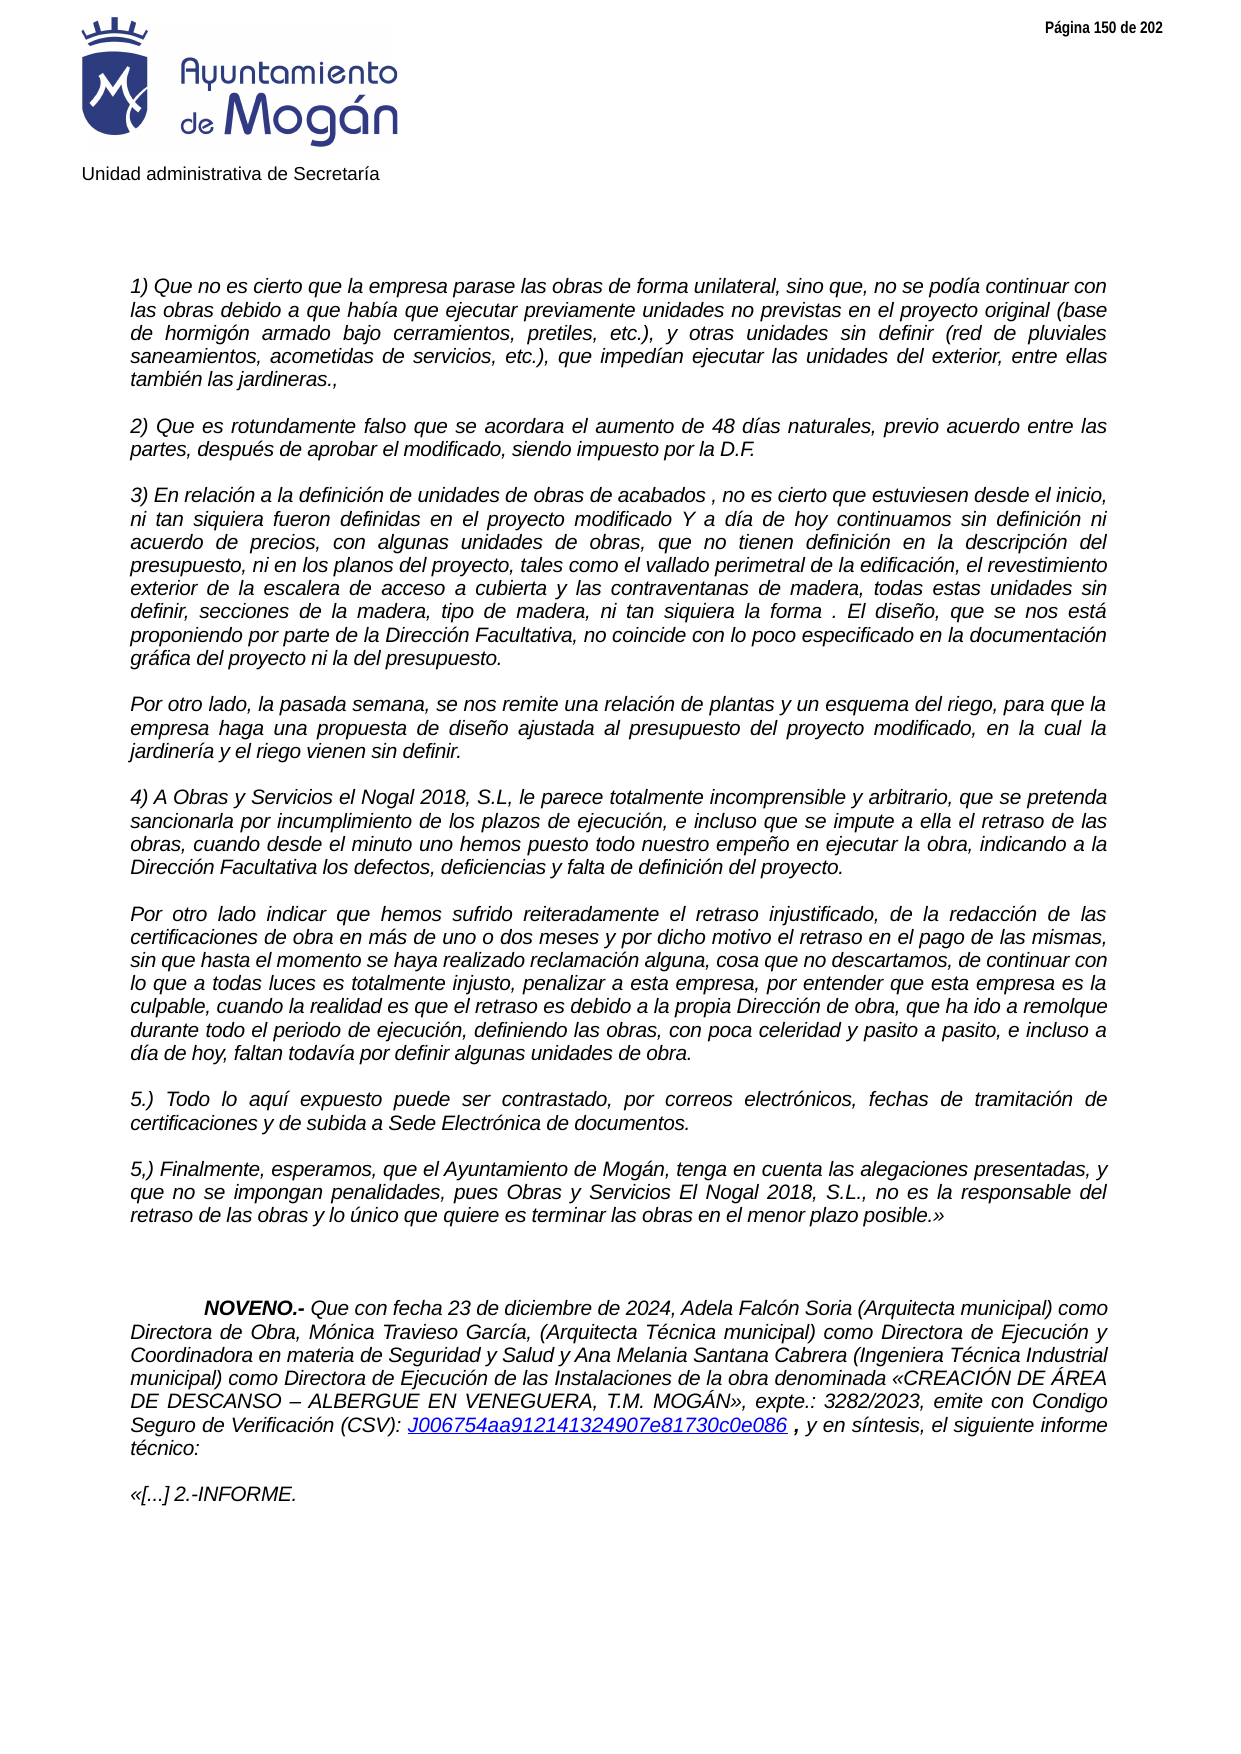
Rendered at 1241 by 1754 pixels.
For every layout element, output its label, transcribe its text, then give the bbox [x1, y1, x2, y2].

text 5.) Todo lo aquí expuesto puede ser contrastado, por correos electrónicos, fechas de tramitación de certificaciones y de subida a Sede Electrónica de documentos. [130, 1088, 1110, 1134]
text «[...] 2.-INFORME. [130, 1483, 1110, 1506]
text 3) En relación a la definición de unidades de obras de acabados , no es cierto que estuviesen desde el inicio, ni tan siquiera fueron definidas en el proyecto modificado Y a día de hoy continuamos sin definición ni acuerdo de precios, con algunas unidades de obras, que no tienen definición en la descripción del presupuesto, ni en los planos del proyecto, tales como el vallado perimetral de la edificación, el revestimiento exterior de la escalera de acceso a cubierta y las contraventanas de madera, todas estas unidades sin definir, secciones de la madera, tipo de madera, ni tan siquiera la forma . El diseño, que se nos está proponiendo por parte de la Dirección Facultativa, no coincide con lo poco especificado en la documentación gráfica del proyecto ni la del presupuesto. [130, 484, 1110, 670]
text 2) Que es rotundamente falso que se acordara el aumento de 48 días naturales, previo acuerdo entre las partes, después de aprobar el modificado, siendo impuesto por la D.F. [130, 414, 1110, 461]
text Por otro lado, la pasada semana, se nos remite una relación de plantas y un esquema del riego, para que la empresa haga una propuesta de diseño ajustada al presupuesto del proyecto modificado, en la cual la jardinería y el riego vienen sin definir. [130, 693, 1110, 763]
text 1) Que no es cierto que la empresa parase las obras de forma unilateral, sino que, no se podía continuar con las obras debido a que había que ejecutar previamente unidades no previstas en el proyecto original (base de hormigón armado bajo cerramientos, pretiles, etc.), y otras unidades sin definir (red de pluviales saneamientos, acometidas de servicios, etc.), que impedían ejecutar las unidades del exterior, entre ellas también las jardineras., [130, 275, 1110, 391]
text Por otro lado indicar que hemos sufrido reiteradamente el retraso injustificado, de la redacción de las certificaciones de obra en más de uno o dos meses y por dicho motivo el retraso en el pago de las mismas, sin que hasta el momento se haya realizado reclamación alguna, cosa que no descartamos, de continuar con lo que a todas luces es totalmente injusto, penalizar a esta empresa, por entender que esta empresa es la culpable, cuando la realidad es que el retraso es debido a la propia Dirección de obra, que ha ido a remolque durante todo el periodo de ejecución, definiendo las obras, con poca celeridad y pasito a pasito, e incluso a día de hoy, faltan todavía por definir algunas unidades de obra. [130, 902, 1110, 1065]
text NOVENO.- Que con fecha 23 de diciembre de 2024, Adela Falcón Soria (Arquitecta municipal) como Directora de Obra, Mónica Travieso García, (Arquitecta Técnica municipal) como Directora de Ejecución y Coordinadora en materia de Seguridad y Salud y Ana Melania Santana Cabrera (Ingeniera Técnica Industrial municipal) como Directora de Ejecución de las Instalaciones de la obra denominada «CREACIÓN DE ÁREA DE DESCANSO – ALBERGUE EN VENEGUERA, T.M. MOGÁN», expte.: 3282/2023, emite con Condigo Seguro de Verificación (CSV): J006754aa912141324907e81730c0e086 , y en síntesis, el siguiente informe técnico: [130, 1297, 1110, 1459]
picture [81, 17, 398, 153]
text 5,) Finalmente, esperamos, que el Ayuntamiento de Mogán, tenga en cuenta las alegaciones presentadas, y que no se impongan penalidades, pues Obras y Servicios El Nogal 2018, S.L., no es la responsable del retraso de las obras y lo único que quiere es terminar las obras en el menor plazo posible.» [130, 1158, 1110, 1227]
text 4) A Obras y Servicios el Nogal 2018, S.L, le parece totalmente incomprensible y arbitrario, que se pretenda sancionarla por incumplimiento de los plazos de ejecución, e incluso que se impute a ella el retraso de las obras, cuando desde el minuto uno hemos puesto todo nuestro empeño en ejecutar la obra, indicando a la Dirección Facultativa los defectos, deficiencias y falta de definición del proyecto. [130, 786, 1110, 879]
